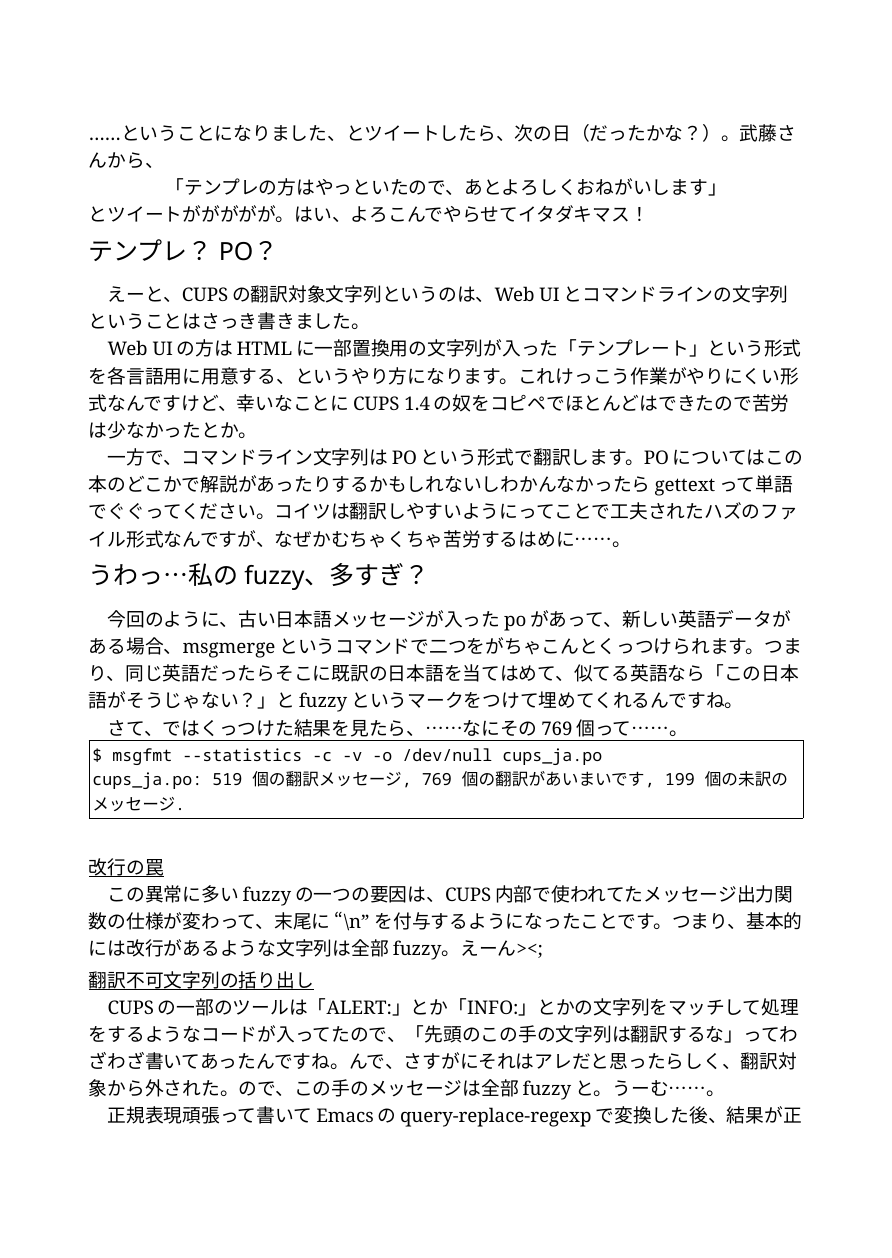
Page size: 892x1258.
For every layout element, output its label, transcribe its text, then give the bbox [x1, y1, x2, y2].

text えーと、CUPSの翻訳対象文字列というのは、Web UIとコマンドラインの文字列ということはさっき書きました。 [88, 280, 803, 334]
text 今回のように、古い日本語メッセージが入ったpoがあって、新しい英語データがある場合、msgmergeというコマンドで二つをがちゃこんとくっつけられます。つまり、同じ英語だったらそこに既訳の日本語を当てはめて、似てる英語なら「この日本語がそうじゃない？」とfuzzyというマークをつけて埋めてくれるんですね。 [88, 604, 803, 713]
subtitle テンプレ？ PO？ [88, 231, 803, 267]
text 正規表現頑張って書いてEmacsのquery-replace-regexpで変換した後、結果が正 [88, 1101, 803, 1128]
subtitle cups_ja.po: 519 個の翻訳メッセージ, 769 個の翻訳があいまいです, 199 個の未訳のメッセージ. [90, 763, 803, 818]
text CUPSの一部のツールは「ALERT:」とか「INFO:」とかの文字列をマッチして処理をするようなコードが入ってたので、「先頭のこの手の文字列は翻訳するな」ってわざわざ書いてあったんですね。んで、さすがにそれはアレだと思ったらしく、翻訳対象から外された。ので、この手のメッセージは全部fuzzyと。うーむ……。 [88, 992, 803, 1101]
text ……ということになりました、とツイートしたら、次の日（だったかな？）。武藤さんから、 [88, 118, 803, 172]
text 「テンプレの方はやっといたので、あとよろしくおねがいします」 [88, 172, 803, 200]
text さて、ではくっつけた結果を見たら、……なにその769個って……。 [88, 713, 803, 740]
text とツイートががががが。はい、よろこんでやらせてイタダキマス！ [88, 200, 803, 227]
subtitle 改行の罠 [88, 852, 803, 879]
subtitle $ msgfmt --statistics -c -v -o /dev/null cups_ja.po [90, 741, 803, 763]
text Web UIの方はHTMLに一部置換用の文字列が入った「テンプレート」という形式を各言語用に用意する、というやり方になります。これけっこう作業がやりにくい形式なんですけど、幸いなことにCUPS 1.4の奴をコピペでほとんどはできたので苦労は少なかったとか。 [88, 334, 803, 443]
subtitle うわっ…私の fuzzy、多すぎ？ [88, 556, 803, 592]
text 一方で、コマンドライン文字列はPOという形式で翻訳します。POについてはこの本のどこかで解説があったりするかもしれないしわかんなかったらgettextって単語でぐぐってください。コイツは翻訳しやすいようにってことで工夫されたハズのファイル形式なんですが、なぜかむちゃくちゃ苦労するはめに……。 [88, 443, 803, 552]
subtitle 翻訳不可文字列の括り出し [88, 965, 803, 992]
text この異常に多いfuzzyの一つの要因は、CUPS内部で使われてたメッセージ出力関数の仕様が変わって、末尾に “\n” を付与するようになったことです。つまり、基本的には改行があるような文字列は全部 fuzzy。えーん><; [88, 879, 803, 961]
